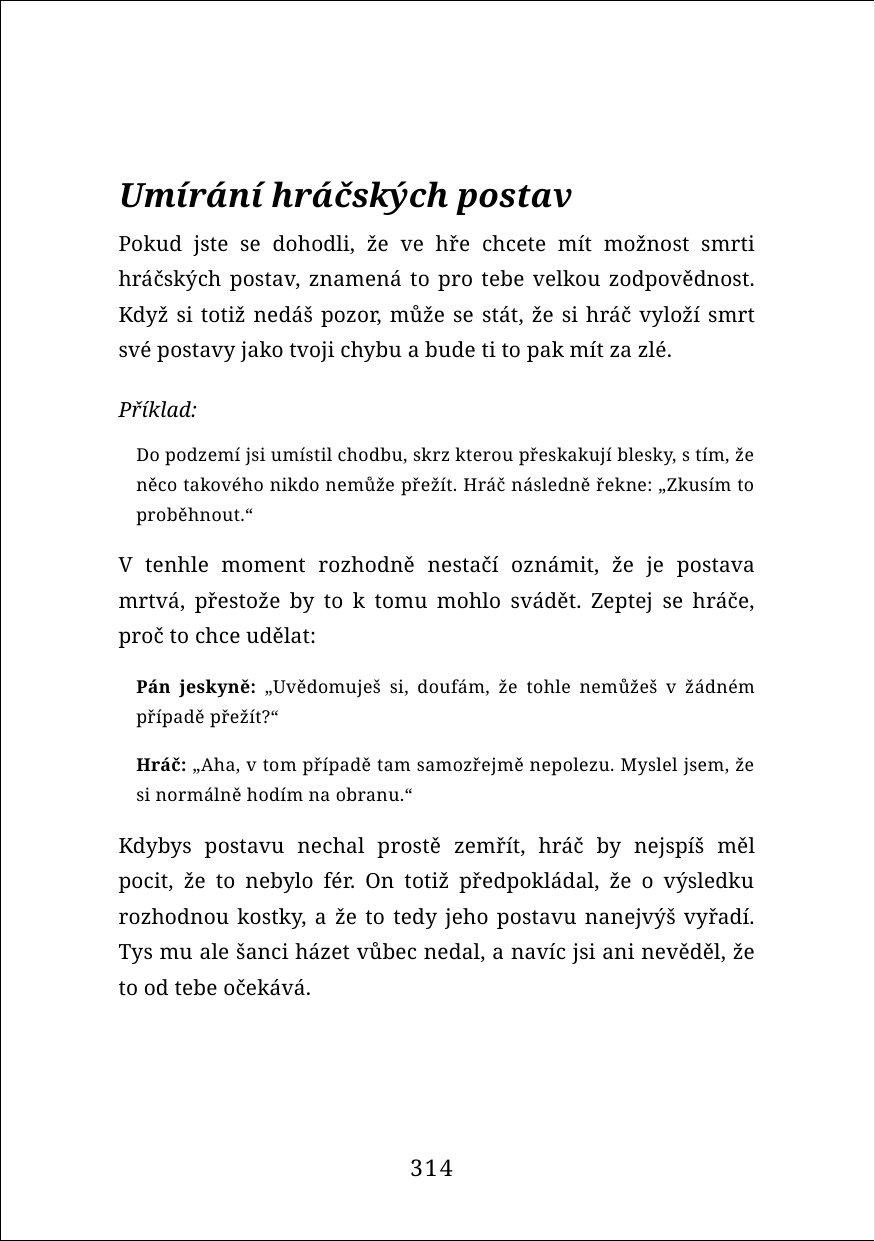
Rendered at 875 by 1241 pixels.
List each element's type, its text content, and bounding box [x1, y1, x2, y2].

text Do podzemí jsi umístil chodbu, skrz kterou přeskakují blesky, s tím, že něco takového nikdo nemůže přežít. Hráč následně řekne: „Zkusím to proběhnout.“ [136, 442, 756, 527]
text Pán jeskyně: „Uvědomuješ si, doufám, že tohle nemůžeš v žádném případě přežít?“ [136, 674, 756, 729]
text Hráč: „Aha, v tom případě tam samozřejmě nepolezu. Myslel jsem, že si normálně hodím na obranu.“ [136, 753, 756, 807]
text Příklad: [118, 395, 756, 423]
subtitle Umírání hráčských postav [118, 172, 756, 217]
text Kdybys postavu nechal prostě zemřít, hráč by nejspíš měl pocit, že to nebylo fér. On totiž předpokládal, že o výsledku rozhodnou kostky, a že to tedy jeho postavu nanejvýš vyřadí. Tys mu ale šanci házet vůbec nedal, a navíc jsi ani nevěděl, že to od tebe očekává. [118, 831, 756, 1001]
text Pokud jste se dohodli, že ve hře chcete mít možnost smrti hráčských postav, znamená to pro tebe velkou zodpovědnost. Když si totiž nedáš pozor, může se stát, že si hráč vyloží smrt své postavy jako tvoji chybu a bude ti to pak mít za zlé. [118, 229, 756, 364]
text V tenhle moment rozhodně nestačí oznámit, že je postava mrtvá, přestože by to k tomu mohlo svádět. Zeptej se hráče, proč to chce udělat: [118, 550, 756, 650]
